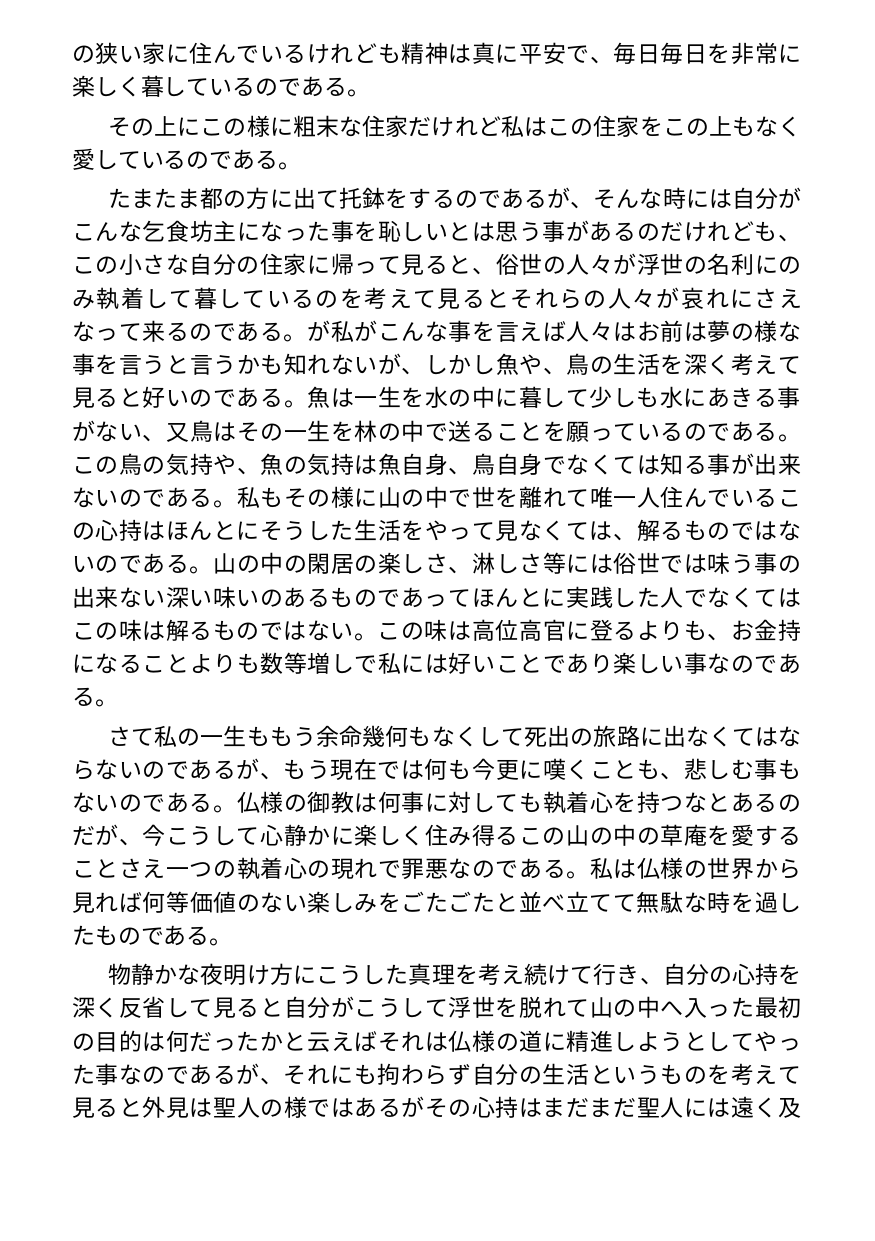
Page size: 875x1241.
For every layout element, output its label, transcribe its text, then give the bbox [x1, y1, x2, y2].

text たまたま都の方に出て托鉢をするのであるが、そんな時には自分がこんな乞食坊主になった事を恥しいとは思う事があるのだけれども、この小さな自分の住家に帰って見ると、俗世の人々が浮世の名利にのみ執着して暮しているのを考えて見るとそれらの人々が哀れにさえなって来るのである。が私がこんな事を言えば人々はお前は夢の様な事を言うと言うかも知れないが、しかし魚や、鳥の生活を深く考えて見ると好いのである。魚は一生を水の中に暮して少しも水にあきる事がない、又鳥はその一生を林の中で送ることを願っているのである。この鳥の気持や、魚の気持は魚自身、鳥自身でなくては知る事が出来ないのである。私もその様に山の中で世を離れて唯一人住んでいるこの心持はほんとにそうした生活をやって見なくては、解るものではないのである。山の中の閑居の楽しさ、淋しさ等には俗世では味う事の出来ない深い味いのあるものであってほんとに実践した人でなくてはこの味は解るものではない。この味は高位高官に登るよりも、お金持になることよりも数等増しで私には好いことであり楽しい事なのである。 [72, 181, 802, 712]
text 物静かな夜明け方にこうした真理を考え続けて行き、自分の心持を深く反省して見ると自分がこうして浮世を脱れて山の中へ入った最初の目的は何だったかと云えばそれは仏様の道に精進しようとしてやった事なのであるが、それにも拘わらず自分の生活というものを考えて見ると外見は聖人の様ではあるがその心持はまだまだ聖人には遠く及 [72, 957, 802, 1123]
text の狭い家に住んでいるけれども精神は真に平安で、毎日毎日を非常に楽しく暮しているのである。 [72, 36, 802, 102]
text さて私の一生ももう余命幾何もなくして死出の旅路に出なくてはならないのであるが、もう現在では何も今更に嘆くことも、悲しむ事もないのである。仏様の御教は何事に対しても執着心を持つなとあるのだが、今こうして心静かに楽しく住み得るこの山の中の草庵を愛することさえ一つの執着心の現れで罪悪なのである。私は仏様の世界から見れば何等価値のない楽しみをごたごたと並べ立てて無駄な時を過したものである。 [72, 718, 802, 951]
text その上にこの様に粗末な住家だけれど私はこの住家をこの上もなく愛しているのである。 [72, 108, 802, 175]
